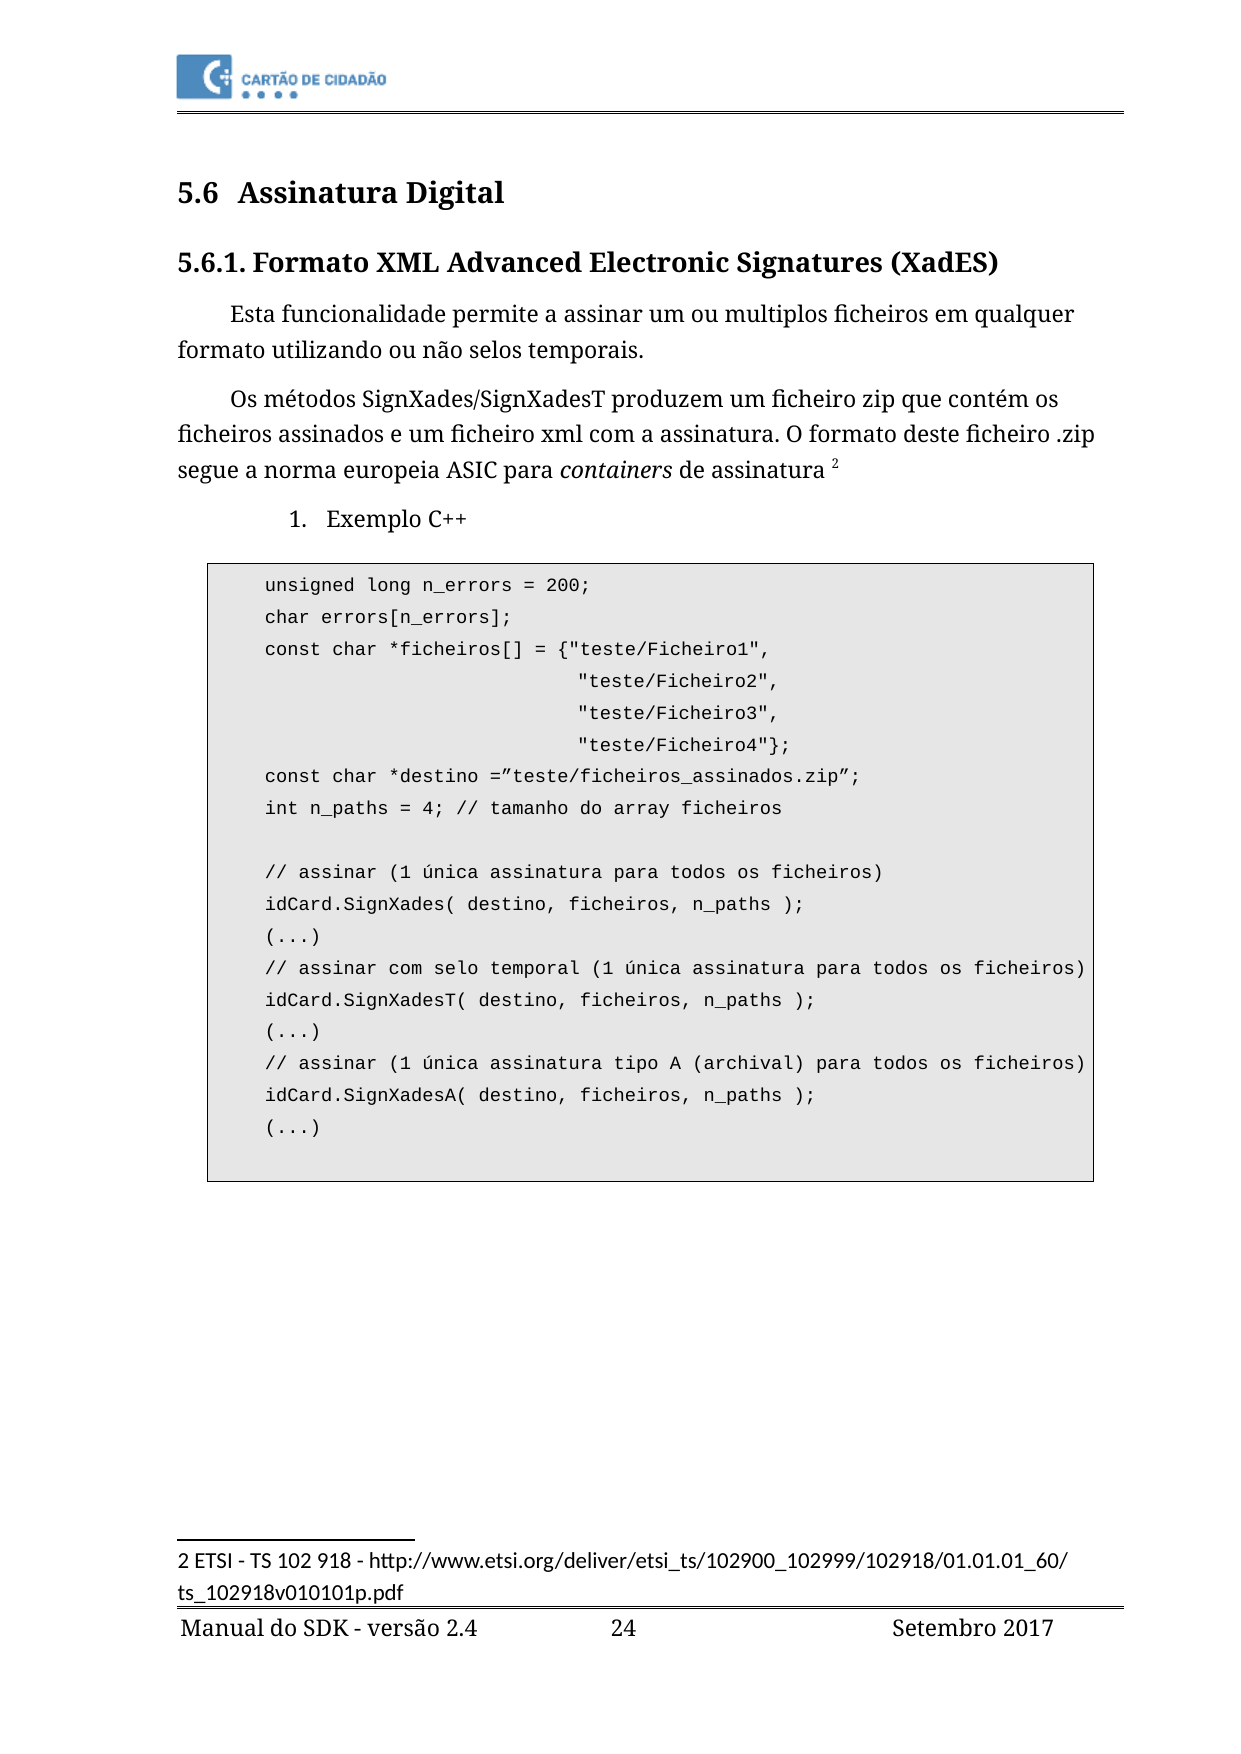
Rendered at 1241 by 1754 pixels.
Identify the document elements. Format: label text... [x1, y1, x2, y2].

text ETSI - TS 102 918 - http://www.etsi.org/deliver/etsi_ts/102900_102999/102918/01.01.01_60/ts_102918v010101p.pdf [177, 1546, 1124, 1606]
text const char *destino =”teste/ficheiros_assinados.zip”; [208, 767, 1093, 788]
text "teste/Ficheiro2", [208, 672, 1093, 693]
text idCard.SignXadesA( destino, ficheiros, n_paths ); [208, 1086, 1093, 1107]
text // assinar (1 única assinatura para todos os ficheiros) [208, 863, 1093, 884]
subtitle Assinatura Digital [177, 173, 1124, 212]
text "teste/Ficheiro4"}; [208, 735, 1093, 757]
text char errors[n_errors]; [208, 608, 1093, 629]
subtitle Formato XML Advanced Electronic Signatures (XadES) [177, 243, 1124, 280]
text int n_paths = 4; // tamanho do array ficheiros [208, 799, 1093, 820]
text idCard.SignXades( destino, ficheiros, n_paths ); [208, 895, 1093, 916]
list Exemplo C++ [288, 503, 1124, 534]
text idCard.SignXadesT( destino, ficheiros, n_paths ); [208, 990, 1093, 1012]
text // assinar com selo temporal (1 única assinatura para todos os ficheiros) [208, 958, 1093, 980]
text const char *ficheiros[] = {"teste/Ficheiro1", [208, 640, 1093, 661]
text (...) [208, 1022, 1093, 1043]
picture [174, 49, 428, 106]
text "teste/Ficheiro3", [208, 703, 1093, 725]
text Esta funcionalidade permite a assinar um ou multiplos ficheiros em qualquer formato utilizando ou não selos temporais. [177, 298, 1124, 365]
text (...) [208, 927, 1093, 948]
text // assinar (1 única assinatura tipo A (archival) para todos os ficheiros) [208, 1054, 1093, 1075]
text (...) [208, 1118, 1093, 1139]
text unsigned long n_errors = 200; [208, 576, 1093, 597]
text Os métodos SignXades/SignXadesT produzem um ficheiro zip que contém os ficheiros assinados e um ficheiro xml com a assinatura. O formato deste ficheiro .zip segue a norma europeia ASIC para containers de assinatura [177, 382, 1124, 486]
